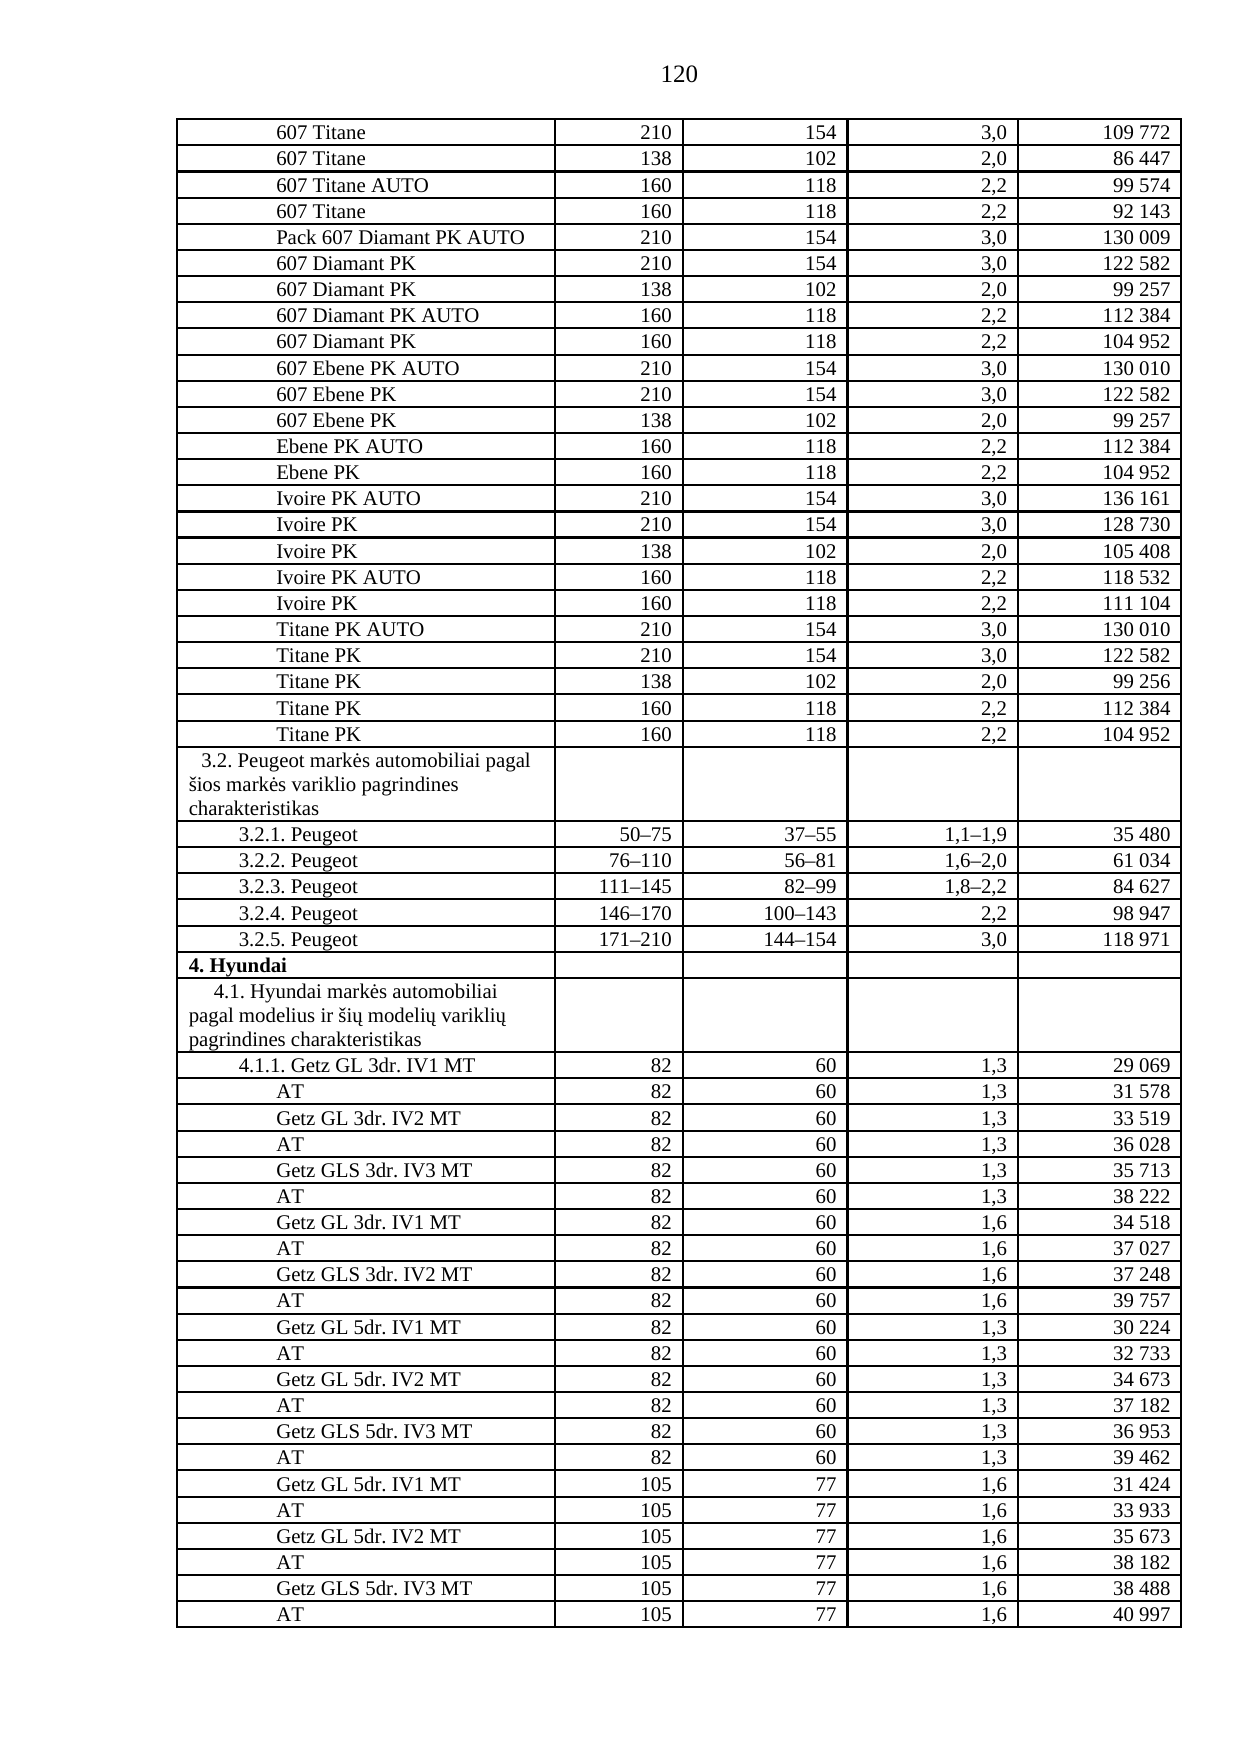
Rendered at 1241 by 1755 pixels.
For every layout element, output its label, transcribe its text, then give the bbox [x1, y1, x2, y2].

table_cell Ivoire PK [178, 591, 554, 615]
table_cell 60 [684, 1105, 846, 1129]
table_cell 82 [556, 1367, 682, 1391]
table_cell 3,0 [849, 382, 1017, 406]
table_cell Getz GL 5dr. IV1 MT [178, 1471, 554, 1496]
table_cell 60 [684, 1341, 846, 1365]
table_cell 607 Titane [178, 120, 554, 144]
table_cell 2,0 [849, 408, 1017, 432]
table_cell 154 [684, 643, 846, 667]
table_cell 2,0 [849, 669, 1017, 693]
table_cell AT [178, 1184, 554, 1208]
table_cell 160 [556, 460, 682, 484]
table_cell 82 [556, 1184, 682, 1208]
table_cell 99 257 [1019, 408, 1180, 432]
table_cell [556, 953, 682, 977]
table_cell 2,2 [849, 303, 1017, 327]
table_cell 154 [684, 382, 846, 406]
table_cell [1019, 748, 1180, 820]
table_cell 92 143 [1019, 199, 1180, 223]
table_cell 36 953 [1019, 1419, 1180, 1443]
table_cell Titane PK [178, 669, 554, 693]
table_cell 154 [684, 120, 846, 144]
table_cell AT [178, 1393, 554, 1417]
table_cell 82 [556, 1079, 682, 1103]
table_cell 77 [684, 1524, 846, 1548]
table_cell 112 384 [1019, 434, 1180, 458]
table_cell 2,2 [849, 591, 1017, 615]
table_cell 210 [556, 251, 682, 275]
table_cell 77 [684, 1498, 846, 1522]
table_cell 60 [684, 1367, 846, 1391]
table_cell 138 [556, 539, 682, 563]
table_cell 1,3 [849, 1315, 1017, 1339]
table_cell 60 [684, 1445, 846, 1469]
table_cell 3.2.2. Peugeot [178, 848, 554, 872]
table_cell [684, 979, 846, 1051]
table_cell 210 [556, 643, 682, 667]
table_cell 160 [556, 722, 682, 746]
table_cell 607 Titane [178, 146, 554, 170]
table_cell 1,6 [849, 1602, 1017, 1626]
table_cell AT [178, 1445, 554, 1469]
table_cell 82 [556, 1393, 682, 1417]
table_cell 30 224 [1019, 1315, 1180, 1339]
table_cell 1,6 [849, 1550, 1017, 1574]
table_cell 154 [684, 225, 846, 249]
table_cell 86 447 [1019, 146, 1180, 170]
table_cell 130 010 [1019, 356, 1180, 379]
table_cell 210 [556, 513, 682, 536]
table_cell 60 [684, 1289, 846, 1312]
table_cell 1,1–1,9 [849, 822, 1017, 846]
table_cell 82 [556, 1315, 682, 1339]
table_cell 160 [556, 199, 682, 223]
table_cell 4.1. Hyundai markės automobiliai pagal modelius ir šių modelių variklių pagrindines charakteristikas [178, 979, 554, 1051]
table_cell 118 [684, 434, 846, 458]
table_cell 31 424 [1019, 1471, 1180, 1496]
table_cell 37 027 [1019, 1236, 1180, 1260]
table_cell Getz GLS 5dr. IV3 MT [178, 1576, 554, 1600]
table_cell 3,0 [849, 643, 1017, 667]
table_cell 1,3 [849, 1158, 1017, 1182]
table_cell 160 [556, 434, 682, 458]
table_cell 2,0 [849, 146, 1017, 170]
table_cell 112 384 [1019, 303, 1180, 327]
table_cell 210 [556, 356, 682, 379]
table_cell [849, 979, 1017, 1051]
table_cell 40 997 [1019, 1602, 1180, 1626]
table_cell 82 [556, 1341, 682, 1365]
table_cell 607 Titane AUTO [178, 173, 554, 197]
table_cell 38 488 [1019, 1576, 1180, 1600]
table_cell 111–145 [556, 874, 682, 898]
table_cell 35 713 [1019, 1158, 1180, 1182]
table_cell 32 733 [1019, 1341, 1180, 1365]
table_cell 37 248 [1019, 1262, 1180, 1286]
table_cell 210 [556, 617, 682, 641]
table_cell 105 [556, 1602, 682, 1626]
table_cell 102 [684, 669, 846, 693]
table_cell 4.1.1. Getz GL 3dr. IV1 MT [178, 1053, 554, 1077]
table_cell 154 [684, 486, 846, 510]
table_cell 38 222 [1019, 1184, 1180, 1208]
table_cell 39 462 [1019, 1445, 1180, 1469]
table_cell 607 Diamant PK [178, 329, 554, 353]
table_cell 82 [556, 1132, 682, 1156]
table_cell 76–110 [556, 848, 682, 872]
table_cell 84 627 [1019, 874, 1180, 898]
table_cell 118 [684, 303, 846, 327]
table_cell 37–55 [684, 822, 846, 846]
table_cell 1,3 [849, 1341, 1017, 1365]
table_cell Getz GL 5dr. IV1 MT [178, 1315, 554, 1339]
table_cell Titane PK [178, 643, 554, 667]
table_cell 118 532 [1019, 565, 1180, 589]
table_cell 2,0 [849, 277, 1017, 301]
table_cell 1,6 [849, 1524, 1017, 1548]
table_cell 60 [684, 1393, 846, 1417]
table_cell 102 [684, 408, 846, 432]
table_cell AT [178, 1602, 554, 1626]
table_cell Getz GL 5dr. IV2 MT [178, 1367, 554, 1391]
table_cell 118 971 [1019, 927, 1180, 951]
table_cell 60 [684, 1315, 846, 1339]
table_cell 1,3 [849, 1132, 1017, 1156]
table_cell 1,3 [849, 1419, 1017, 1443]
table_cell 77 [684, 1550, 846, 1574]
table_cell 50–75 [556, 822, 682, 846]
table_cell 118 [684, 199, 846, 223]
table_cell 35 673 [1019, 1524, 1180, 1548]
table_cell 118 [684, 565, 846, 589]
table_cell 1,6 [849, 1262, 1017, 1286]
table_cell 3.2.1. Peugeot [178, 822, 554, 846]
table_cell AT [178, 1550, 554, 1574]
table_cell 3.2.5. Peugeot [178, 927, 554, 951]
table_cell 29 069 [1019, 1053, 1180, 1077]
table_cell 38 182 [1019, 1550, 1180, 1574]
table_cell 1,3 [849, 1184, 1017, 1208]
table_cell 607 Diamant PK [178, 251, 554, 275]
table_cell 154 [684, 251, 846, 275]
table_cell Getz GL 3dr. IV2 MT [178, 1105, 554, 1129]
table_cell [684, 953, 846, 977]
table_cell 82 [556, 1262, 682, 1286]
table_cell 122 582 [1019, 251, 1180, 275]
table_cell 1,6–2,0 [849, 848, 1017, 872]
table_cell Getz GLS 5dr. IV3 MT [178, 1419, 554, 1443]
table_cell [1019, 979, 1180, 1051]
table_cell 1,8–2,2 [849, 874, 1017, 898]
table_cell 109 772 [1019, 120, 1180, 144]
table_cell 39 757 [1019, 1289, 1180, 1312]
table_cell 100–143 [684, 900, 846, 924]
table_cell 102 [684, 539, 846, 563]
table_cell Pack 607 Diamant PK AUTO [178, 225, 554, 249]
table_cell 1,3 [849, 1367, 1017, 1391]
table_cell 2,2 [849, 565, 1017, 589]
table_cell 130 010 [1019, 617, 1180, 641]
table_cell 35 480 [1019, 822, 1180, 846]
table_cell 60 [684, 1210, 846, 1234]
table_cell 34 518 [1019, 1210, 1180, 1234]
table_cell 2,2 [849, 173, 1017, 197]
table_cell 105 [556, 1524, 682, 1548]
table_cell 138 [556, 669, 682, 693]
table_cell 1,3 [849, 1393, 1017, 1417]
table_cell 31 578 [1019, 1079, 1180, 1103]
table_cell 61 034 [1019, 848, 1180, 872]
table_cell 105 408 [1019, 539, 1180, 563]
table_cell 607 Ebene PK [178, 408, 554, 432]
table_cell 60 [684, 1236, 846, 1260]
table_cell 105 [556, 1576, 682, 1600]
table_cell 77 [684, 1602, 846, 1626]
table_cell Titane PK AUTO [178, 617, 554, 641]
table_cell 3,0 [849, 927, 1017, 951]
table_cell 104 952 [1019, 329, 1180, 353]
table_cell 4. Hyundai [178, 953, 554, 977]
table_cell 77 [684, 1471, 846, 1496]
table_cell 82 [556, 1158, 682, 1182]
table_cell 2,2 [849, 329, 1017, 353]
table_cell 138 [556, 408, 682, 432]
table_cell 99 257 [1019, 277, 1180, 301]
table_cell 118 [684, 722, 846, 746]
table_cell 607 Ebene PK AUTO [178, 356, 554, 379]
table_cell 210 [556, 382, 682, 406]
table_cell 3,0 [849, 486, 1017, 510]
table_cell 160 [556, 303, 682, 327]
table_cell 118 [684, 695, 846, 719]
table_cell 154 [684, 617, 846, 641]
table_cell 138 [556, 277, 682, 301]
table_cell AT [178, 1498, 554, 1522]
table_cell Getz GL 3dr. IV1 MT [178, 1210, 554, 1234]
table_cell 82 [556, 1105, 682, 1129]
table_cell 98 947 [1019, 900, 1180, 924]
table_cell 60 [684, 1053, 846, 1077]
table_cell 82 [556, 1053, 682, 1077]
table_cell 3,0 [849, 120, 1017, 144]
table_cell 60 [684, 1079, 846, 1103]
table_cell [556, 979, 682, 1051]
table_cell 210 [556, 120, 682, 144]
table_cell 1,6 [849, 1289, 1017, 1312]
table_cell 2,2 [849, 460, 1017, 484]
table_cell 160 [556, 565, 682, 589]
table_cell 118 [684, 460, 846, 484]
table_cell 210 [556, 225, 682, 249]
table_cell 3,0 [849, 513, 1017, 536]
table_cell 1,3 [849, 1079, 1017, 1103]
table_cell [1019, 953, 1180, 977]
table_cell 3.2.4. Peugeot [178, 900, 554, 924]
table_cell 118 [684, 329, 846, 353]
table_cell Getz GLS 3dr. IV2 MT [178, 1262, 554, 1286]
table_cell 2,2 [849, 199, 1017, 223]
table_cell Ivoire PK [178, 539, 554, 563]
table_cell 82 [556, 1289, 682, 1312]
table_cell 144–154 [684, 927, 846, 951]
table_cell [849, 953, 1017, 977]
table_cell 607 Diamant PK AUTO [178, 303, 554, 327]
table_cell 3,0 [849, 225, 1017, 249]
table_cell 3.2. Peugeot markės automobiliai pagal šios markės variklio pagrindines charakteristikas [178, 748, 554, 820]
table_cell 112 384 [1019, 695, 1180, 719]
table_cell [684, 748, 846, 820]
table_cell 33 519 [1019, 1105, 1180, 1129]
table_cell 154 [684, 513, 846, 536]
table_cell 146–170 [556, 900, 682, 924]
table_cell 130 009 [1019, 225, 1180, 249]
table_cell Getz GL 5dr. IV2 MT [178, 1524, 554, 1548]
table_cell 33 933 [1019, 1498, 1180, 1522]
table_cell 82 [556, 1419, 682, 1443]
table_cell 171–210 [556, 927, 682, 951]
table_cell 60 [684, 1262, 846, 1286]
table_cell 104 952 [1019, 460, 1180, 484]
table_cell 1,3 [849, 1445, 1017, 1469]
table_cell 1,6 [849, 1236, 1017, 1260]
table_cell Ebene PK AUTO [178, 434, 554, 458]
table_cell 82 [556, 1236, 682, 1260]
table_cell Ivoire PK AUTO [178, 486, 554, 510]
table_cell 1,6 [849, 1471, 1017, 1496]
table_cell 607 Titane [178, 199, 554, 223]
table_cell 60 [684, 1132, 846, 1156]
table_cell 3,0 [849, 617, 1017, 641]
table_cell 210 [556, 486, 682, 510]
table_cell AT [178, 1132, 554, 1156]
table_cell 154 [684, 356, 846, 379]
table_cell 1,3 [849, 1105, 1017, 1129]
table_cell 160 [556, 591, 682, 615]
table_cell 2,0 [849, 539, 1017, 563]
table_cell AT [178, 1289, 554, 1312]
table_cell 99 574 [1019, 173, 1180, 197]
table_cell 34 673 [1019, 1367, 1180, 1391]
table_cell 118 [684, 591, 846, 615]
table_cell 2,2 [849, 434, 1017, 458]
table_cell Titane PK [178, 695, 554, 719]
table_cell 122 582 [1019, 643, 1180, 667]
table_cell 2,2 [849, 722, 1017, 746]
table_cell 60 [684, 1158, 846, 1182]
table_cell 82 [556, 1210, 682, 1234]
table_cell 136 161 [1019, 486, 1180, 510]
table_cell 118 [684, 173, 846, 197]
table_cell 56–81 [684, 848, 846, 872]
table_cell 1,6 [849, 1498, 1017, 1522]
table_cell Titane PK [178, 722, 554, 746]
table_cell Getz GLS 3dr. IV3 MT [178, 1158, 554, 1182]
table_cell [556, 748, 682, 820]
table_cell 105 [556, 1498, 682, 1522]
table_cell 122 582 [1019, 382, 1180, 406]
table_cell 102 [684, 277, 846, 301]
table_cell 82–99 [684, 874, 846, 898]
table_cell 3,0 [849, 356, 1017, 379]
table_cell 2,2 [849, 695, 1017, 719]
table_cell 128 730 [1019, 513, 1180, 536]
table_cell [849, 748, 1017, 820]
table_cell 138 [556, 146, 682, 170]
table_cell 160 [556, 329, 682, 353]
table_cell 2,2 [849, 900, 1017, 924]
table_cell 3.2.3. Peugeot [178, 874, 554, 898]
table_cell AT [178, 1341, 554, 1365]
table_cell 60 [684, 1184, 846, 1208]
table_cell 105 [556, 1550, 682, 1574]
table_cell 3,0 [849, 251, 1017, 275]
table_cell 111 104 [1019, 591, 1180, 615]
table_cell Ivoire PK [178, 513, 554, 536]
table_cell AT [178, 1079, 554, 1103]
table_cell 1,6 [849, 1576, 1017, 1600]
table_cell AT [178, 1236, 554, 1260]
table_cell 104 952 [1019, 722, 1180, 746]
table_cell 160 [556, 173, 682, 197]
table_cell 1,6 [849, 1210, 1017, 1234]
table_cell Ebene PK [178, 460, 554, 484]
table_cell 60 [684, 1419, 846, 1443]
table_cell 99 256 [1019, 669, 1180, 693]
table_cell 607 Ebene PK [178, 382, 554, 406]
table_cell 36 028 [1019, 1132, 1180, 1156]
table_cell 105 [556, 1471, 682, 1496]
table_cell 77 [684, 1576, 846, 1600]
table_cell 160 [556, 695, 682, 719]
table_cell 37 182 [1019, 1393, 1180, 1417]
table_cell 102 [684, 146, 846, 170]
table_cell 82 [556, 1445, 682, 1469]
table_cell 1,3 [849, 1053, 1017, 1077]
table_cell Ivoire PK AUTO [178, 565, 554, 589]
table_cell 607 Diamant PK [178, 277, 554, 301]
